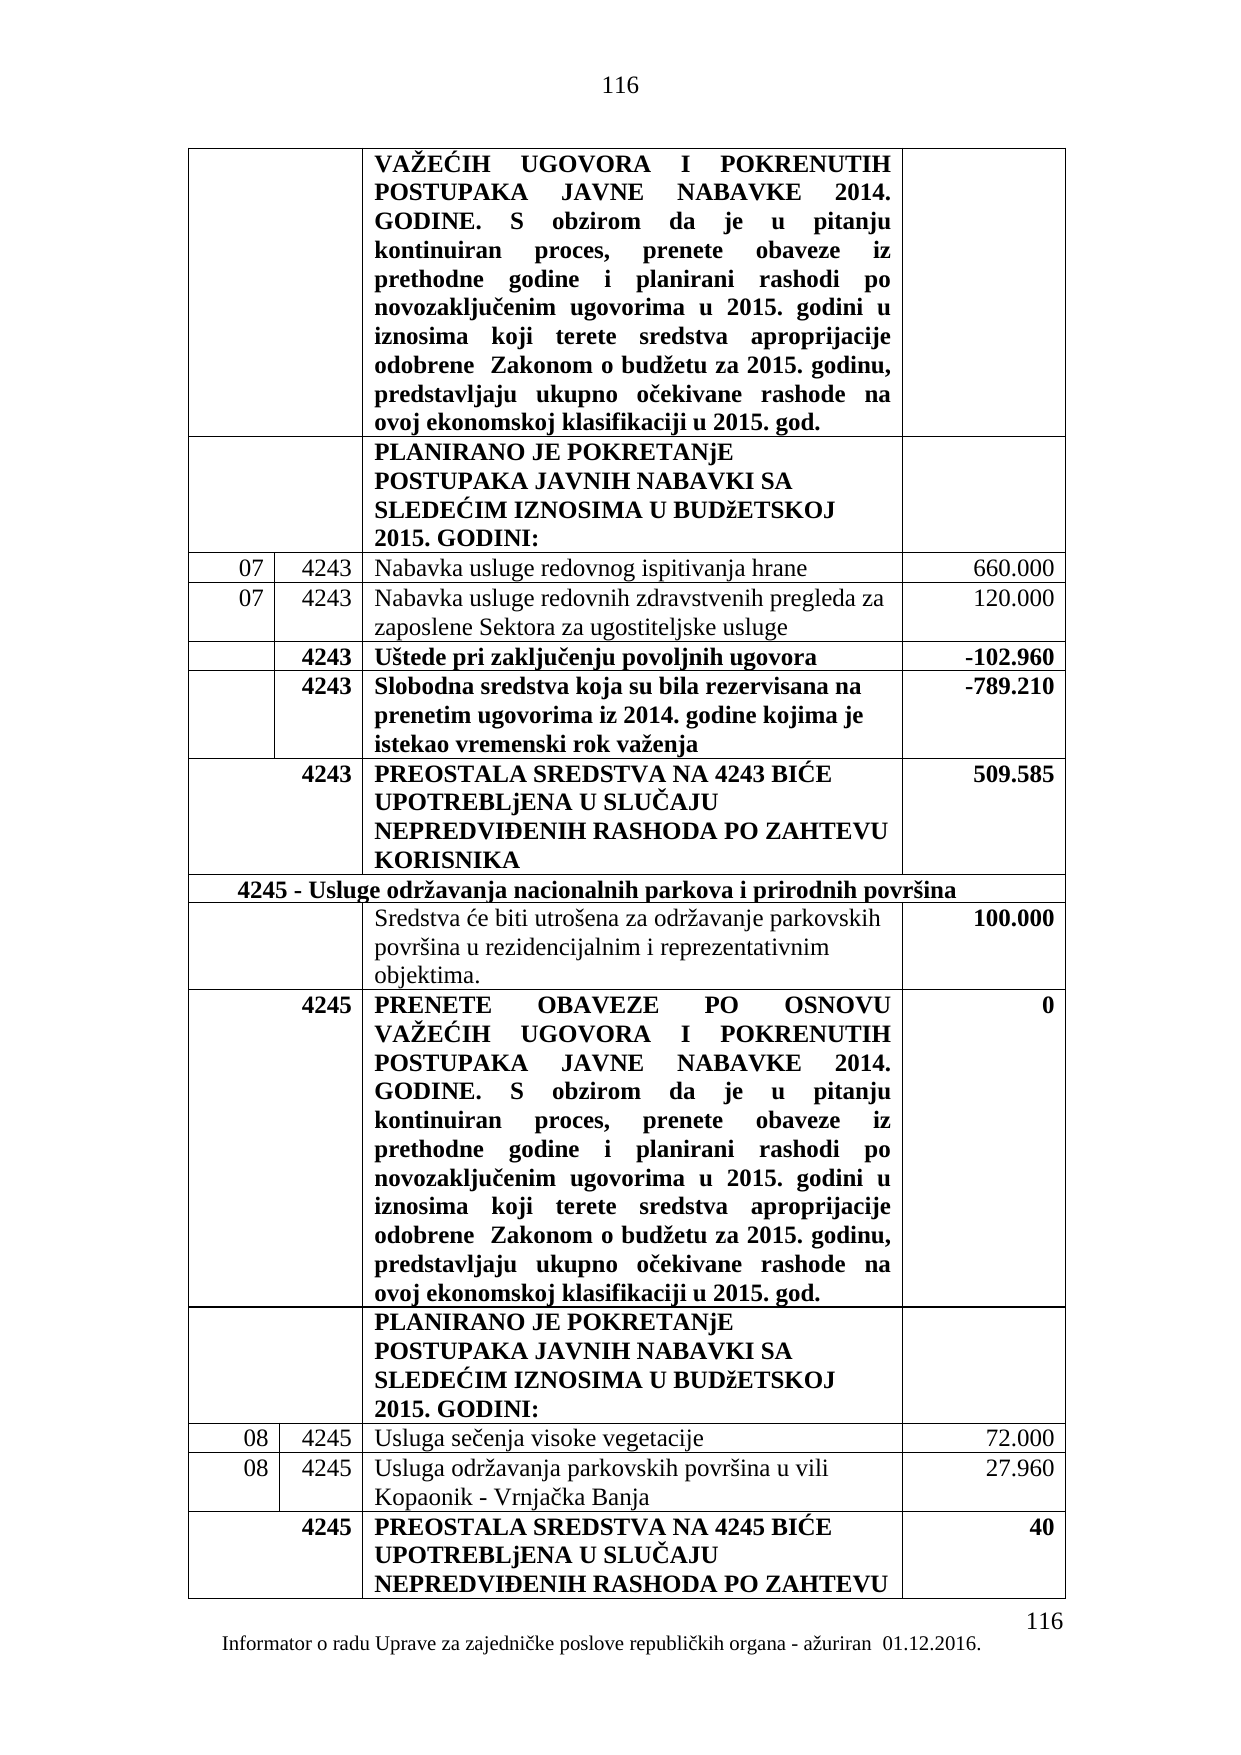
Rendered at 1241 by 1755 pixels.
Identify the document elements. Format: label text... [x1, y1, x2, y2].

table_cell 27.960 [903, 1453, 1065, 1511]
table_cell 08 [189, 1424, 279, 1452]
table_cell Nabavka usluge redovnih zdravstvenih pregleda za zaposlene Sektora za ugostitelјske usluge [363, 583, 902, 641]
table_cell 660.000 [903, 553, 1065, 582]
table_cell PREOSTALA SREDSTVA NA 4243 BIĆE UPOTREBLjENA U SLUČAJU NEPREDVIĐENIH RASHODA PO ZAHTEVU KORISNIKA [363, 759, 902, 874]
table_cell 0 [903, 990, 1065, 1306]
table_cell Sredstva će biti utrošena za održavanje parkovskih površina u rezidencijalnim i reprezentativnim objektima. [363, 903, 902, 989]
table_cell Usluga sečenja visoke vegetacije [363, 1424, 902, 1452]
table_cell 509.585 [903, 759, 1065, 874]
table_cell PLANIRANO JE POKRETANјE POSTUPAKA JAVNIH NABAVKI SA SLEDEĆIM IZNOSIMA U BUDžETSKOJ 2015. GODINI: [363, 437, 902, 552]
table_cell PRENETE OBAVEZE PO OSNOVU VAŽEĆIH UGOVORA I POKRENUTIH POSTUPAKA JAVNE NABAVKE 2014. GODINE. S obzirom da je u pitanju kontinuiran proces, prenete obaveze iz prethodne godine i planirani rashodi po novozaklјučenim ugovorima u 2015. godini u iznosima koji terete sredstva aproprijacije odobrene Zakonom o budžetu za 2015. godinu, predstavlјaju ukupno očekivane rashode na ovoj ekonomskoj klasifikaciji u 2015. god. [363, 990, 902, 1306]
table_cell 4243 [275, 553, 362, 582]
table_cell [189, 671, 274, 758]
table_cell [903, 1308, 1065, 1422]
table_cell Nabavka usluge redovnog ispitivanja hrane [363, 553, 902, 582]
table_cell [189, 903, 362, 989]
table_cell [903, 149, 1065, 436]
table_cell Uštede pri zaklјučenju povolјnih ugovora [363, 642, 902, 670]
table_cell -789.210 [903, 671, 1065, 758]
table_cell 4245 [280, 1453, 362, 1511]
table_cell 4243 [275, 642, 362, 670]
table_cell 4243 [189, 759, 362, 874]
table_cell Usluga održavanja parkovskih površina u vili Kopaonik - Vrnjačka Banja [363, 1453, 902, 1511]
table_cell 100.000 [903, 903, 1065, 989]
table_cell [903, 437, 1065, 552]
table_cell 4243 [275, 583, 362, 641]
table_cell 4245 [189, 990, 362, 1306]
table_cell [189, 149, 362, 436]
table_cell [189, 437, 362, 552]
table_cell Slobodna sredstva koja su bila rezervisana na prenetim ugovorima iz 2014. godine kojima je istekao vremenski rok važenja [363, 671, 902, 758]
table_cell 07 [189, 553, 274, 582]
table_cell PLANIRANO JE POKRETANјE POSTUPAKA JAVNIH NABAVKI SA SLEDEĆIM IZNOSIMA U BUDžETSKOJ 2015. GODINI: [363, 1308, 902, 1422]
table_cell 72.000 [903, 1424, 1065, 1452]
table_cell 120.000 [903, 583, 1065, 641]
table_cell -102.960 [903, 642, 1065, 670]
table_cell [189, 642, 274, 670]
table_cell VAŽEĆIH UGOVORA I POKRENUTIH POSTUPAKA JAVNE NABAVKE 2014. GODINE. S obzirom da je u pitanju kontinuiran proces, prenete obaveze iz prethodne godine i planirani rashodi po novozaklјučenim ugovorima u 2015. godini u iznosima koji terete sredstva aproprijacije odobrene Zakonom o budžetu za 2015. godinu, predstavlјaju ukupno očekivane rashode na ovoj ekonomskoj klasifikaciji u 2015. god. [363, 149, 902, 436]
table_cell 08 [189, 1453, 279, 1511]
table_cell PREOSTALA SREDSTVA NA 4245 BIĆE UPOTREBLjENA U SLUČAJU NEPREDVIĐENIH RASHODA PO ZAHTEVU [363, 1512, 902, 1598]
table_cell 40 [903, 1512, 1065, 1598]
table_cell 4245 [189, 1512, 362, 1598]
table_cell 4245 - Usluge održavanja nacionalnih parkova i prirodnih površina [189, 875, 1065, 902]
table_cell 4245 [280, 1424, 362, 1452]
table_cell 4243 [275, 671, 362, 758]
table_cell [189, 1308, 362, 1422]
table_cell 07 [189, 583, 274, 641]
